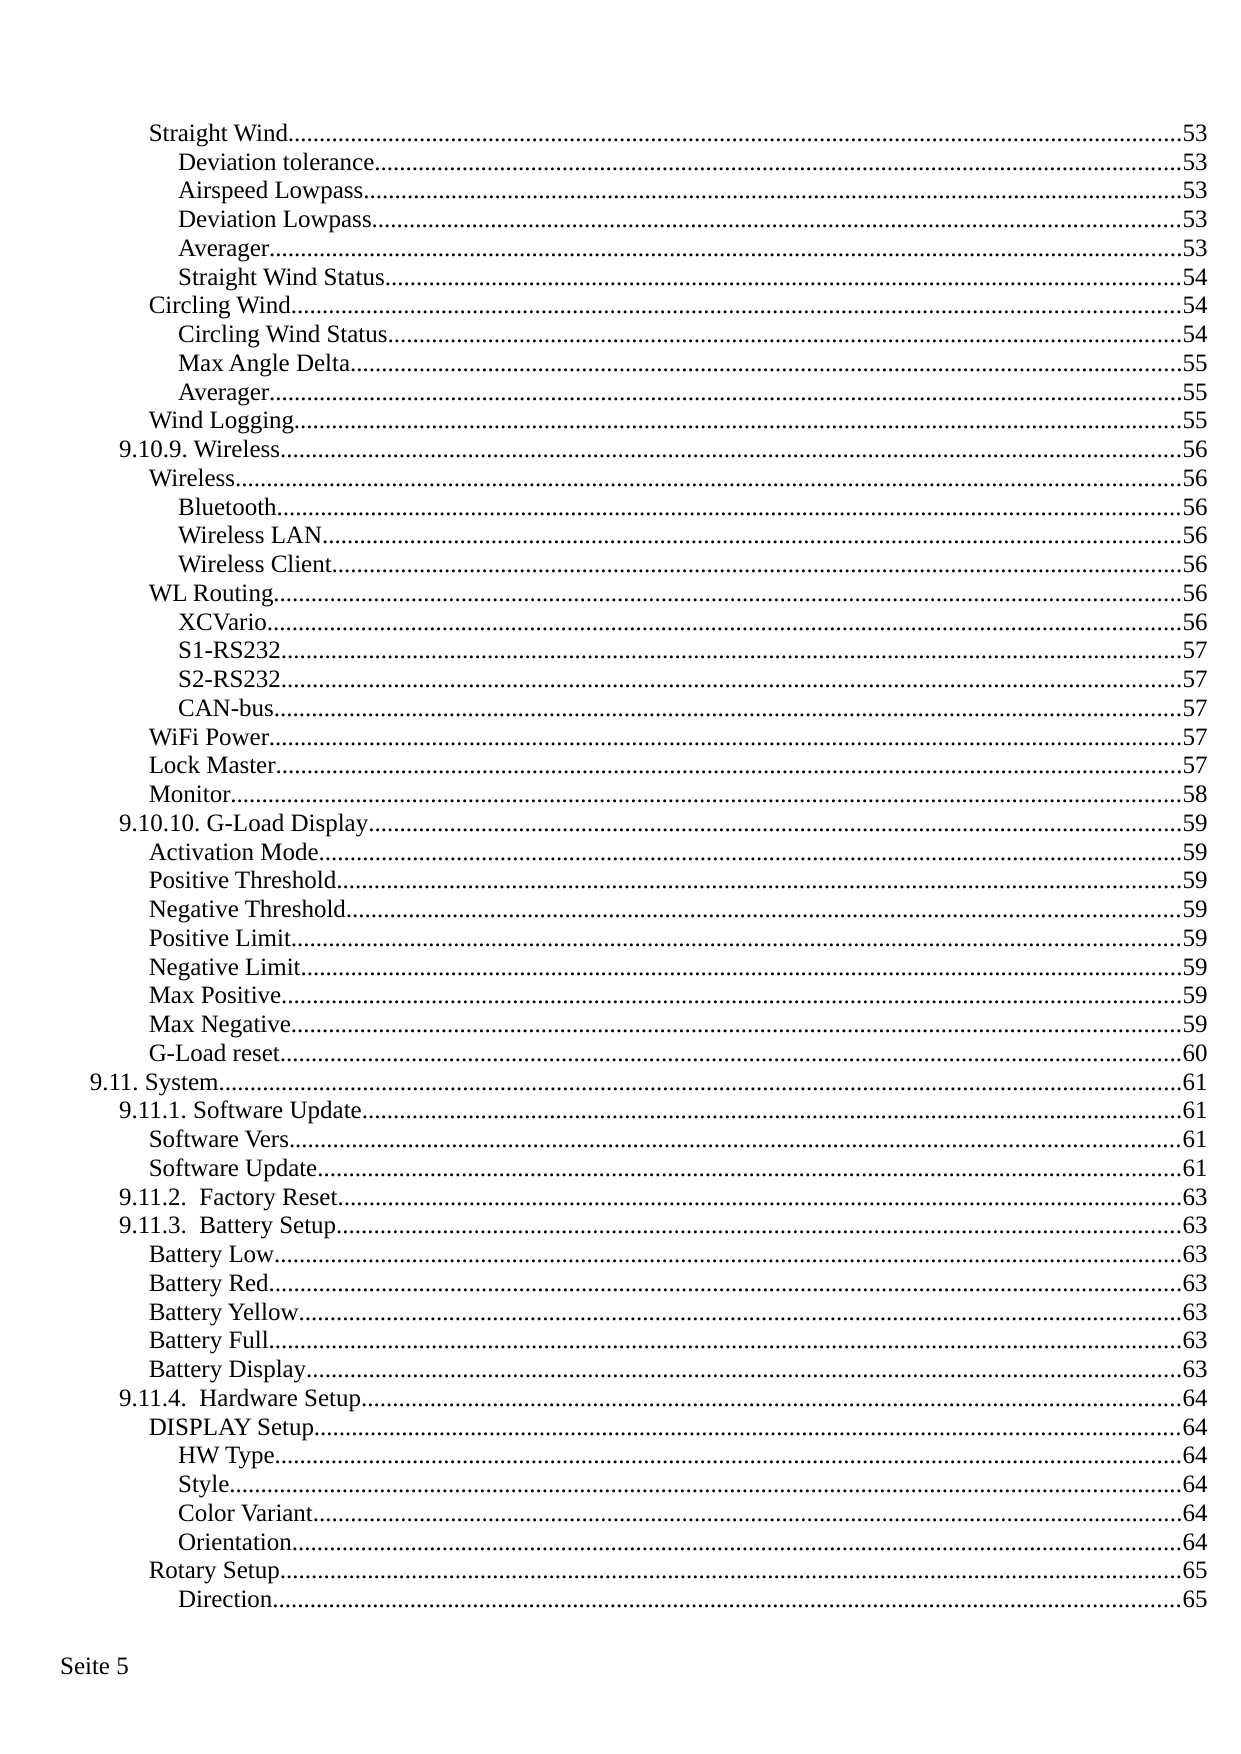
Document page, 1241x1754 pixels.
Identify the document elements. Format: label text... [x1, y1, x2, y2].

text G-Load reset 60 [148, 1038, 1207, 1067]
text Wireless Client 56 [178, 549, 1207, 578]
text Bluetooth 56 [178, 492, 1207, 521]
text Deviation tolerance 53 [178, 147, 1207, 176]
text Positive Limit 59 [148, 923, 1207, 952]
text Averager 53 [178, 233, 1207, 262]
text 9.11.3. Battery Setup 63 [119, 1211, 1207, 1239]
text Software Update 61 [148, 1153, 1207, 1182]
text 9.10.10. G-Load Display 59 [119, 808, 1207, 837]
text Straight Wind 53 [148, 118, 1207, 147]
text Battery Full 63 [148, 1326, 1207, 1354]
text WL Routing 56 [148, 578, 1207, 607]
text XCVario 56 [178, 607, 1207, 636]
text Wireless LAN 56 [178, 521, 1207, 549]
text Positive Threshold 59 [148, 866, 1207, 894]
text CAN-bus 57 [178, 693, 1207, 722]
text Max Negative 59 [148, 1009, 1207, 1038]
text 9.11. System 61 [89, 1067, 1207, 1096]
text S2-RS232 57 [178, 664, 1207, 693]
text Battery Display 63 [148, 1354, 1207, 1383]
text Wireless 56 [148, 463, 1207, 492]
text Rotary Setup 65 [148, 1556, 1207, 1584]
text Battery Red 63 [148, 1268, 1207, 1297]
text Max Angle Delta 55 [178, 348, 1207, 377]
text Activation Mode 59 [148, 837, 1207, 866]
text 9.11.1. Software Update 61 [119, 1096, 1207, 1124]
text Orientation 64 [178, 1527, 1207, 1556]
text Airspeed Lowpass 53 [178, 176, 1207, 204]
text Direction 65 [178, 1584, 1207, 1613]
text 9.11.2. Factory Reset 63 [119, 1182, 1207, 1211]
text DISPLAY Setup 64 [148, 1412, 1207, 1441]
text S1-RS232 57 [178, 636, 1207, 664]
text Negative Limit 59 [148, 952, 1207, 981]
text 9.11.4. Hardware Setup 64 [119, 1383, 1207, 1412]
text Circling Wind 54 [148, 291, 1207, 319]
text Style 64 [178, 1469, 1207, 1498]
text Monitor 58 [148, 779, 1207, 808]
text Negative Threshold 59 [148, 894, 1207, 923]
text Battery Yellow 63 [148, 1297, 1207, 1326]
text Deviation Lowpass 53 [178, 204, 1207, 233]
text Lock Master 57 [148, 751, 1207, 779]
text Averager 55 [178, 377, 1207, 406]
text Battery Low 63 [148, 1239, 1207, 1268]
text Software Vers. 61 [148, 1124, 1207, 1153]
text HW Type 64 [178, 1441, 1207, 1469]
text Wind Logging 55 [148, 406, 1207, 434]
text Max Positive 59 [148, 981, 1207, 1009]
text Straight Wind Status 54 [178, 262, 1207, 291]
text Color Variant 64 [178, 1498, 1207, 1527]
text WiFi Power 57 [148, 722, 1207, 751]
text 9.10.9. Wireless 56 [119, 434, 1207, 463]
text Circling Wind Status 54 [178, 319, 1207, 348]
